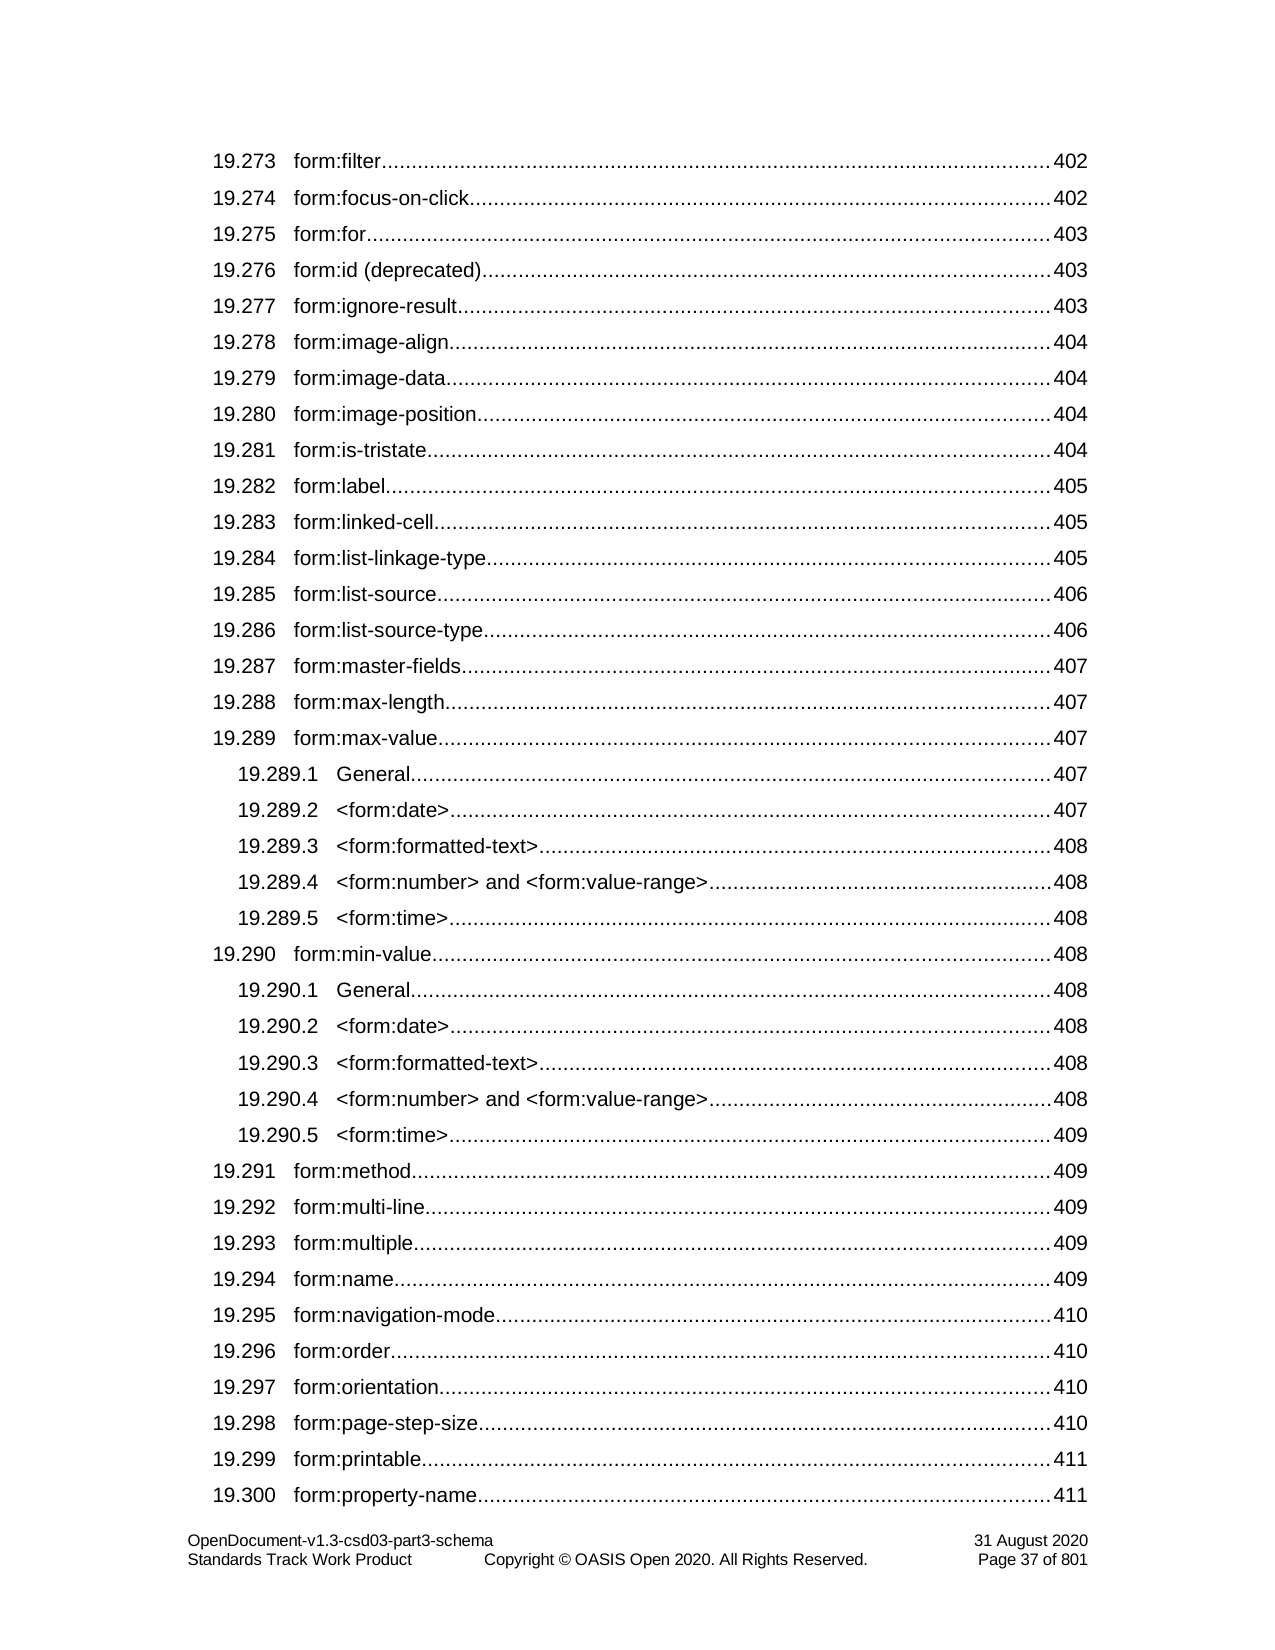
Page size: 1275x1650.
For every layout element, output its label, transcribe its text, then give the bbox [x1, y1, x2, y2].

text 19.289.3 <form:formatted-text> 408 [237, 835, 1088, 858]
text 19.295 form:navigation-mode 410 [212, 1303, 1088, 1327]
text 19.296 form:order 410 [212, 1339, 1088, 1363]
text 19.282 form:label 405 [212, 474, 1088, 498]
text 19.288 form:max-length 407 [212, 691, 1088, 714]
text 19.298 form:page-step-size 410 [212, 1411, 1088, 1435]
text 19.289.5 <form:time> 408 [237, 907, 1088, 930]
text 19.280 form:image-position 404 [212, 402, 1088, 426]
text 19.293 form:multiple 409 [212, 1231, 1088, 1255]
text 19.275 form:for 403 [212, 222, 1088, 246]
text 19.290.3 <form:formatted-text> 408 [237, 1051, 1088, 1074]
text 19.289 form:max-value 407 [212, 727, 1088, 750]
text 19.299 form:printable 411 [212, 1447, 1088, 1471]
text 19.294 form:name 409 [212, 1267, 1088, 1291]
text 19.290.2 <form:date> 408 [237, 1015, 1088, 1038]
text 19.285 form:list-source 406 [212, 582, 1088, 606]
text 19.287 form:master-fields 407 [212, 654, 1088, 678]
text 19.278 form:image-align 404 [212, 330, 1088, 354]
text 19.279 form:image-data 404 [212, 366, 1088, 390]
text 19.292 form:multi-line 409 [212, 1195, 1088, 1219]
text 19.290.4 <form:number> and <form:value-range> 408 [237, 1087, 1088, 1111]
text 19.277 form:ignore-result 403 [212, 294, 1088, 318]
text 19.281 form:is-tristate 404 [212, 438, 1088, 462]
text 19.289.2 <form:date> 407 [237, 799, 1088, 822]
text 19.300 form:property-name 411 [212, 1483, 1088, 1507]
text 19.286 form:list-source-type 406 [212, 618, 1088, 642]
text 19.291 form:method 409 [212, 1159, 1088, 1183]
text 19.289.4 <form:number> and <form:value-range> 408 [237, 871, 1088, 894]
text 19.290.1 General 408 [237, 979, 1088, 1002]
text 19.297 form:orientation 410 [212, 1375, 1088, 1399]
text 19.289.1 General 407 [237, 763, 1088, 786]
text 19.276 form:id (deprecated) 403 [212, 258, 1088, 282]
text 19.290 form:min-value 408 [212, 943, 1088, 966]
text 19.273 form:filter 402 [212, 150, 1088, 173]
text 19.290.5 <form:time> 409 [237, 1123, 1088, 1147]
text 19.274 form:focus-on-click 402 [212, 186, 1088, 209]
text 19.283 form:linked-cell 405 [212, 510, 1088, 534]
text 19.284 form:list-linkage-type 405 [212, 546, 1088, 570]
